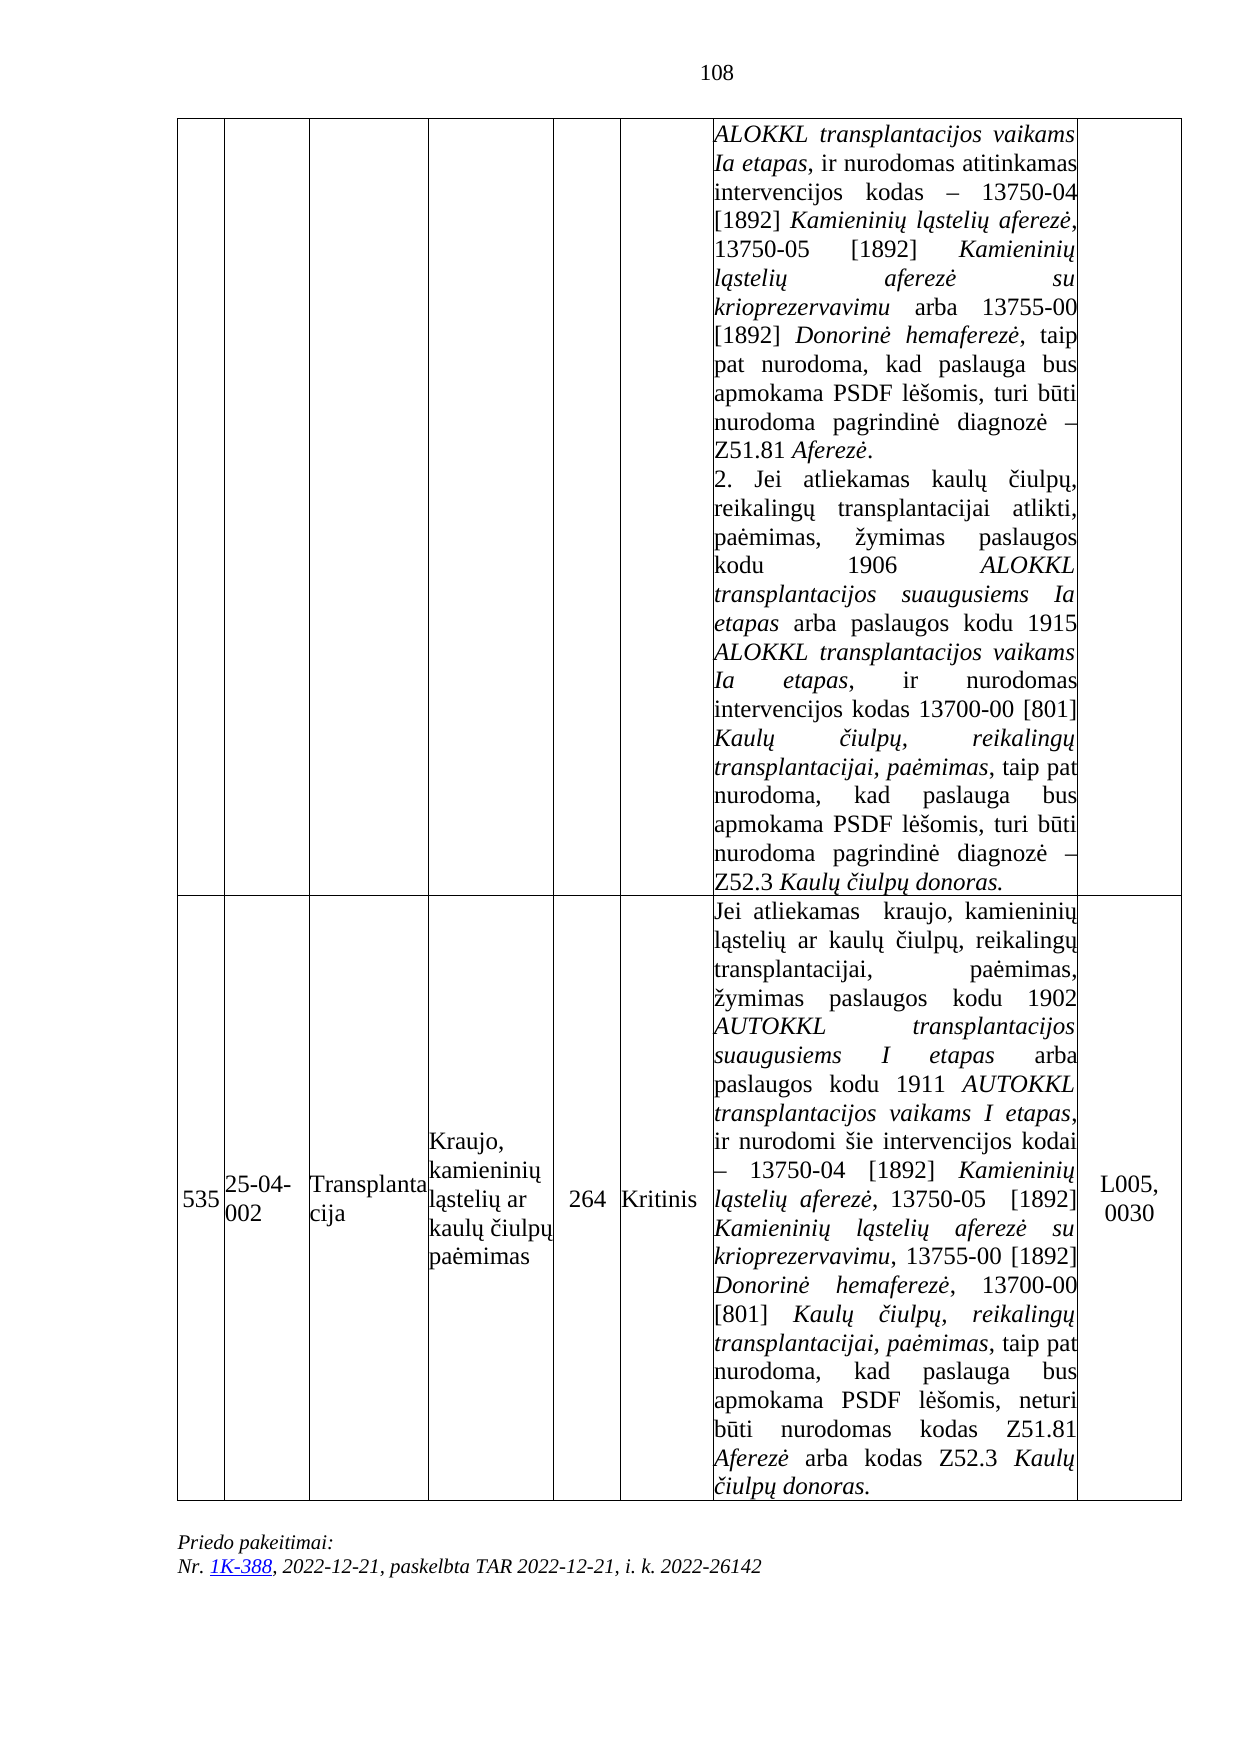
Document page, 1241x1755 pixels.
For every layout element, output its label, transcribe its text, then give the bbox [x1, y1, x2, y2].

table_cell [621, 119, 713, 895]
table_cell [225, 119, 309, 895]
table_cell [1078, 119, 1181, 895]
table_cell 535 [178, 896, 224, 1500]
table_cell Jei atliekamas kraujo, kamieninių ląstelių ar kaulų čiulpų, reikalingų transplantacijai, paėmimas, žymimas paslaugos kodu 1902 AUTOKKL transplantacijos suaugusiems I etapas arba paslaugos kodu 1911 AUTOKKL transplantacijos vaikams I etapas, ir nurodomi šie intervencijos kodai – 13750-04 [1892] Kamieninių ląstelių aferezė, 13750-05 [1892] Kamieninių ląstelių aferezė su krioprezervavimu, 13755-00 [1892] Donorinė hemaferezė, 13700-00 [801] Kaulų čiulpų, reikalingų transplantacijai, paėmimas, taip pat nurodoma, kad paslauga bus apmokama PSDF lėšomis, neturi būti nurodomas kodas Z51.81 Aferezė arba kodas Z52.3 Kaulų čiulpų donoras. [714, 896, 1077, 1500]
table_cell 25-04-002 [225, 896, 309, 1500]
table_cell [310, 119, 428, 895]
table_cell [554, 119, 620, 895]
table_cell ALOKKL transplantacijos vaikams Ia etapas, ir nurodomas atitinkamas intervencijos kodas – 13750-04 [1892] Kamieninių ląstelių aferezė, 13750-05 [1892] Kamieninių ląstelių aferezė su krioprezervavimu arba 13755-00 [1892] Donorinė hemaferezė, taip pat nurodoma, kad paslauga bus apmokama PSDF lėšomis, turi būti nurodoma pagrindinė diagnozė – Z51.81 Aferezė. 2. Jei atliekamas kaulų čiulpų, reikalingų transplantacijai atlikti, paėmimas, žymimas paslaugos kodu 1906 ALOKKL transplantacijos suaugusiems Ia etapas arba paslaugos kodu 1915 ALOKKL transplantacijos vaikams Ia etapas, ir nurodomas intervencijos kodas 13700-00 [801] Kaulų čiulpų, reikalingų transplantacijai, paėmimas, taip pat nurodoma, kad paslauga bus apmokama PSDF lėšomis, turi būti nurodoma pagrindinė diagnozė – Z52.3 Kaulų čiulpų donoras. [714, 119, 1077, 895]
table_cell Kritinis [621, 896, 713, 1500]
table_cell [178, 119, 224, 895]
text Nr. 1K-388, 2022-12-21, paskelbta TAR 2022-12-21, i. k. 2022-26142 [177, 1554, 1181, 1578]
table_cell [429, 119, 553, 895]
table_cell Transplantacija [310, 896, 428, 1500]
table_cell L005, 0030 [1078, 896, 1181, 1500]
table_cell Kraujo, kamieninių ląstelių ar kaulų čiulpų paėmimas [429, 896, 553, 1500]
text Priedo pakeitimai: [177, 1530, 1181, 1554]
table_cell 264 [554, 896, 620, 1500]
